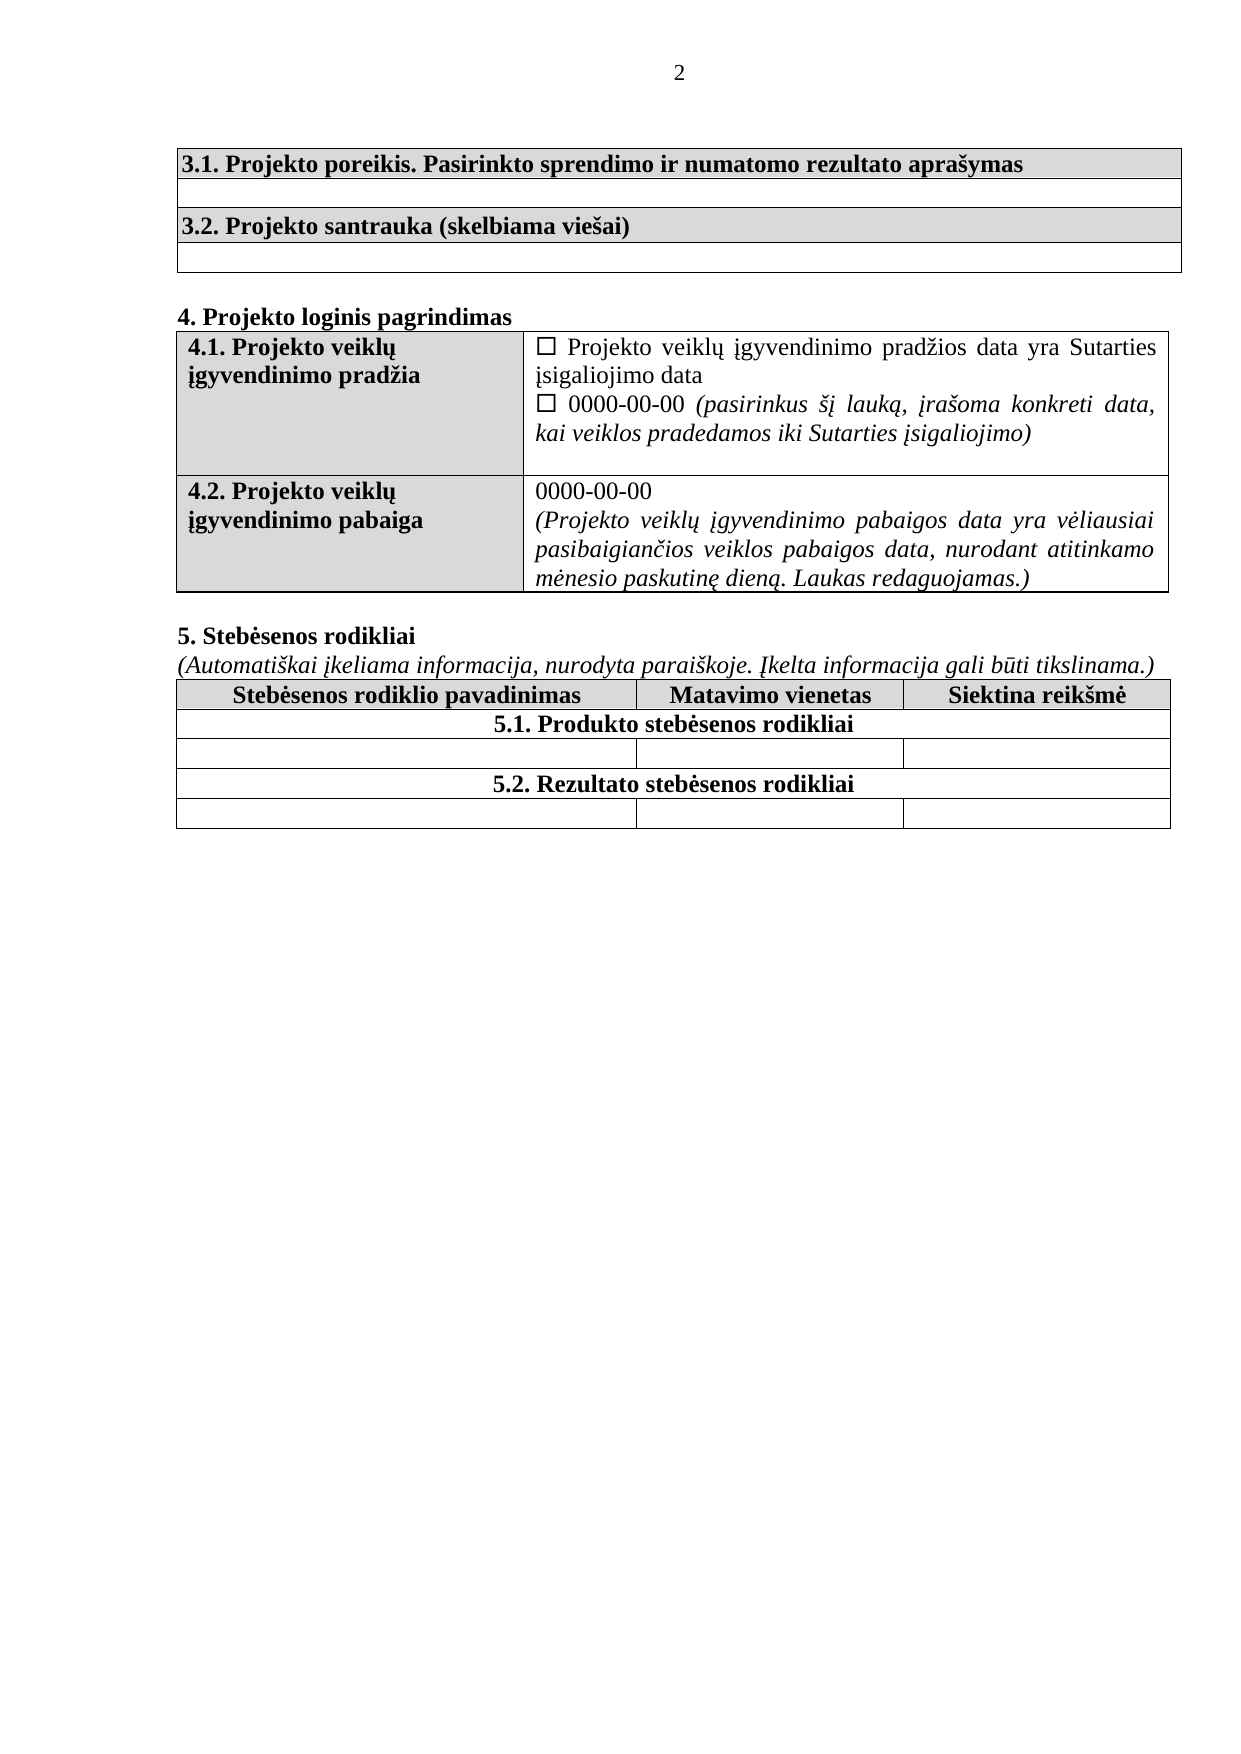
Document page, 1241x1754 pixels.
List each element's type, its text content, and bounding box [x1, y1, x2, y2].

table_cell [904, 739, 908, 768]
table_cell [1166, 799, 1170, 828]
table_header Siektina reikšmė [904, 680, 1170, 708]
table_cell 0000-00-00 (Projekto veiklų įgyvendinimo pabaigos data yra vėliausiai pasibaigiančios veiklos pabaigos data, nurodant atitinkamo mėnesio paskutinę dieną. Laukas redaguojamas.) [524, 476, 1168, 591]
text 4. Projekto loginis pagrindimas [177, 302, 1181, 331]
table_cell [178, 243, 1181, 272]
table_cell [177, 799, 181, 828]
table_cell [904, 799, 908, 828]
table_header 3.1. Projekto poreikis. Pasirinkto sprendimo ir numatomo rezultato aprašymas [178, 149, 1181, 177]
table_header  Projekto veiklų įgyvendinimo pradžios data yra Sutarties įsigaliojimo data  0000-00-00 (pasirinkus šį lauką, įrašoma konkreti data, kai veiklos pradedamos iki Sutarties įsigaliojimo) [524, 332, 1168, 475]
table_cell [637, 739, 641, 768]
table_cell 3.2. Projekto santrauka (skelbiama viešai) [178, 208, 1181, 242]
table_cell [1166, 739, 1170, 768]
table_cell [637, 799, 641, 828]
table_cell 4.2. Projekto veiklų įgyvendinimo pabaiga [177, 476, 523, 591]
text 5. Stebėsenos rodikliai [177, 621, 1181, 650]
table_header 4.1. Projekto veiklų įgyvendinimo pradžia [177, 332, 523, 475]
table_cell [177, 739, 181, 768]
table_header Stebėsenos rodiklio pavadinimas [177, 680, 636, 708]
text (Automatiškai įkeliama informacija, nurodyta paraiškoje. Įkelta informacija gali būti tikslinama.) [177, 650, 1181, 679]
table_header Matavimo vienetas [637, 680, 903, 708]
table_cell [178, 179, 1181, 207]
